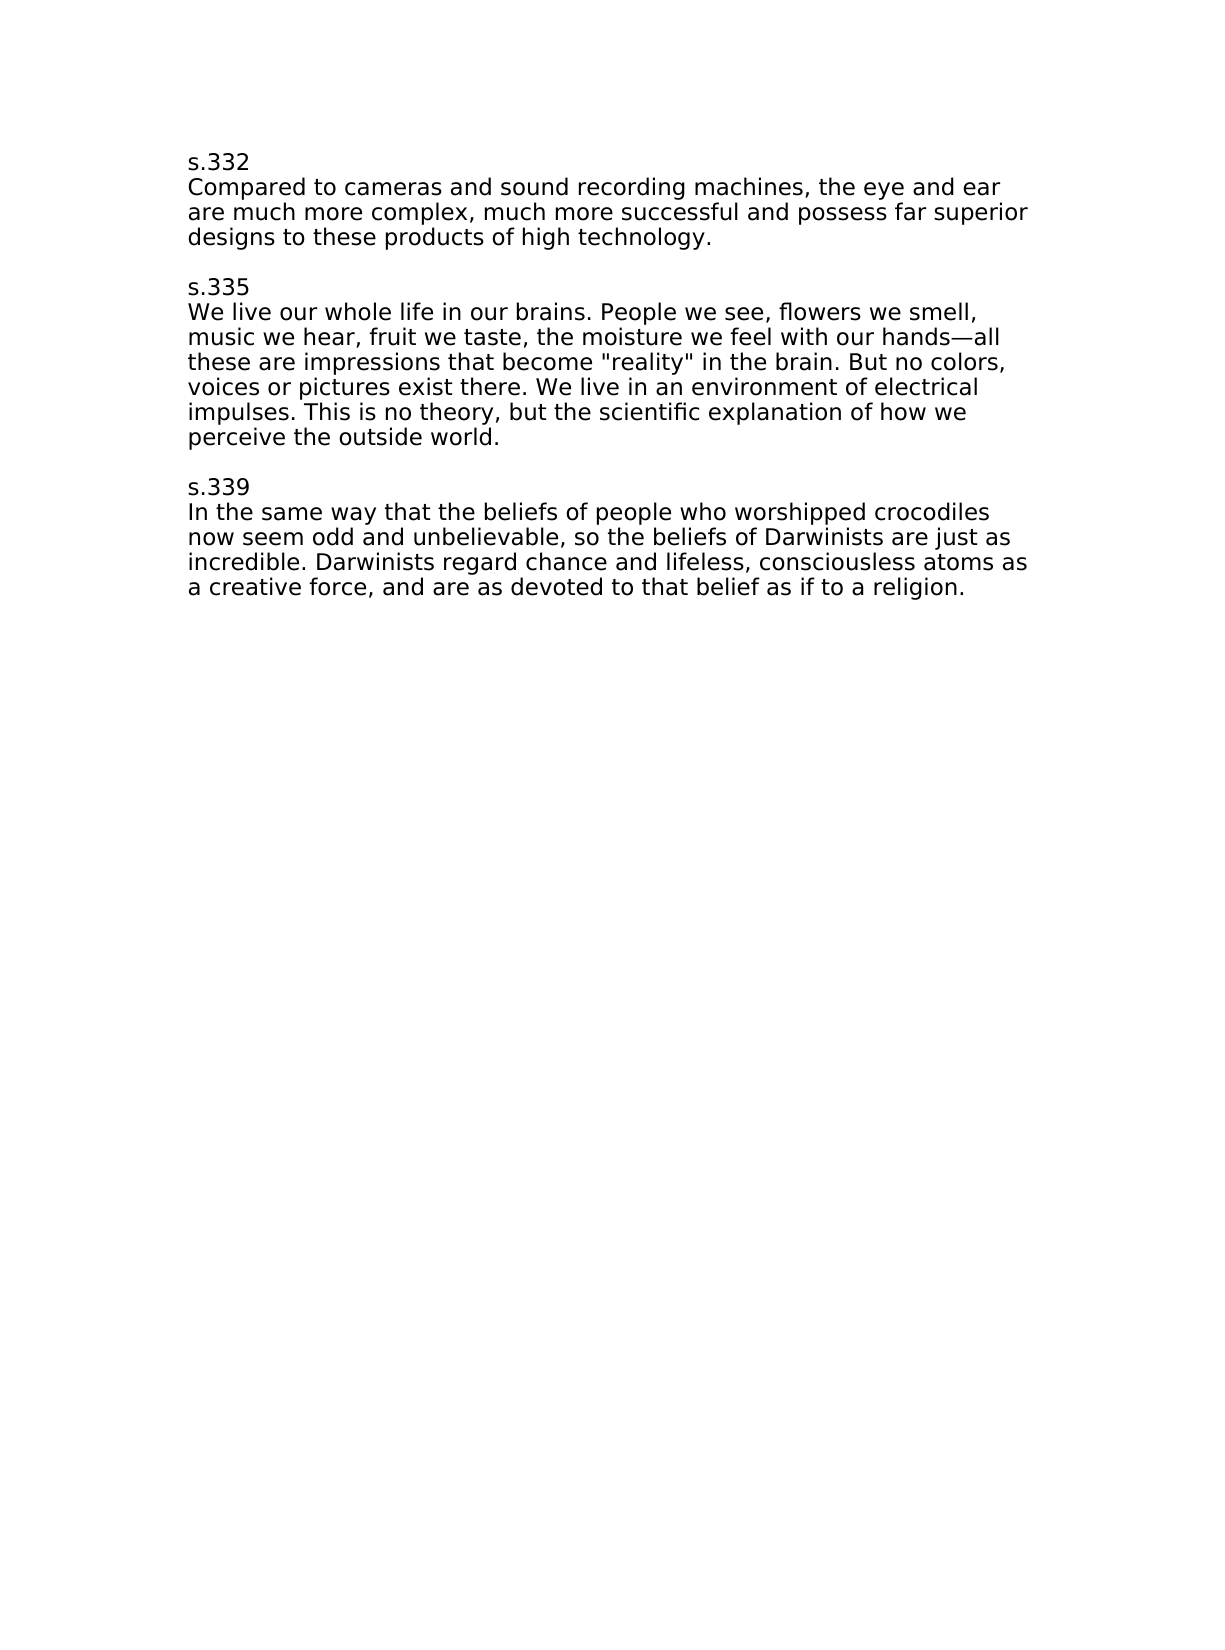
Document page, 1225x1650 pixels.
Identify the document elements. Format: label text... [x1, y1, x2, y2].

text s.332 [187, 150, 1037, 175]
text We live our whole life in our brains. People we see, flowers we smell, music we hear, fruit we taste, the moisture we feel with our hands—all these are impressions that become "reality" in the brain. But no colors, voices or pictures exist there. We live in an environment of electrical impulses. This is no theory, but the scientific explanation of how we perceive the outside world. [187, 300, 1037, 450]
text Compared to cameras and sound recording machines, the eye and ear are much more complex, much more successful and possess far superior designs to these products of high technology. [187, 175, 1037, 250]
text In the same way that the beliefs of people who worshipped crocodiles now seem odd and unbelievable, so the beliefs of Darwinists are just as incredible. Darwinists regard chance and lifeless, consciousless atoms as a creative force, and are as devoted to that belief as if to a religion. [187, 500, 1037, 600]
text s.339 [187, 475, 1037, 500]
text s.335 [187, 275, 1037, 300]
